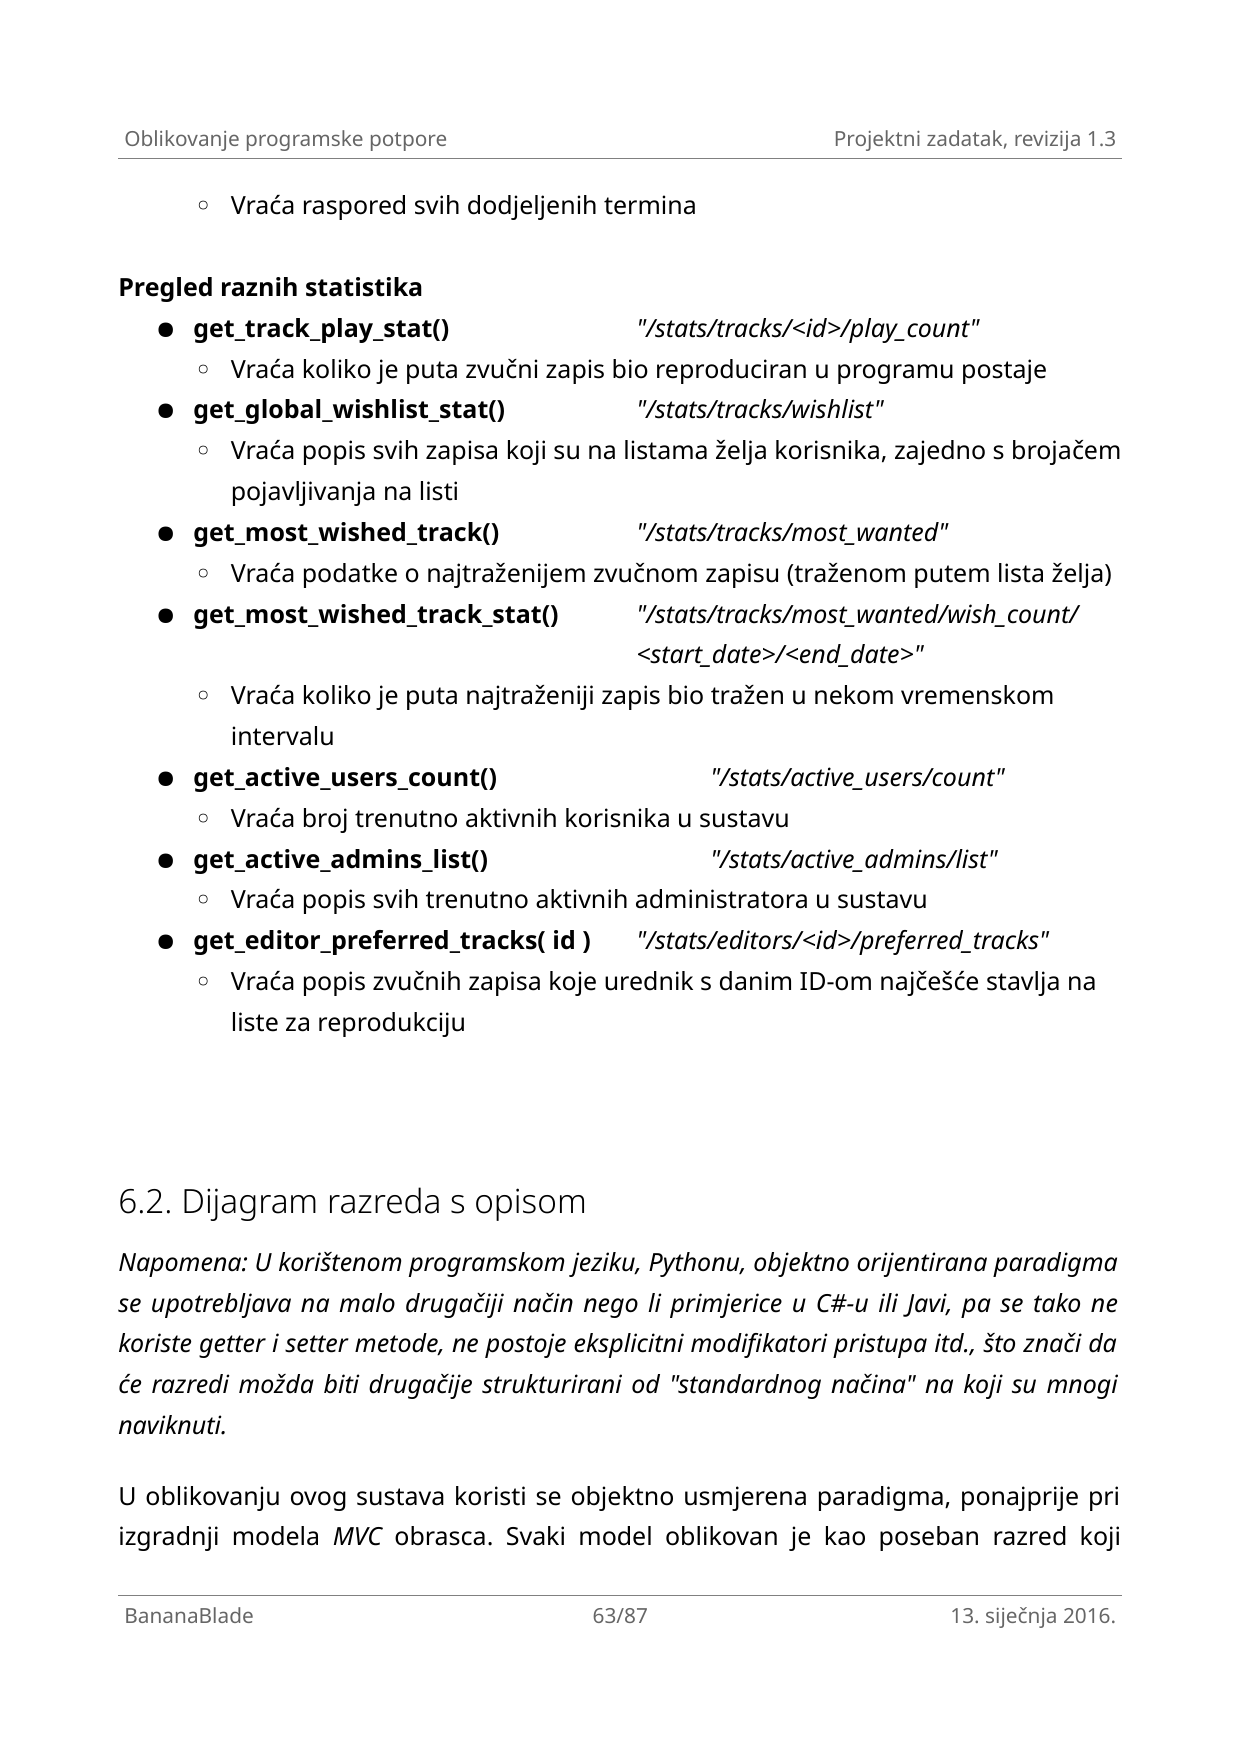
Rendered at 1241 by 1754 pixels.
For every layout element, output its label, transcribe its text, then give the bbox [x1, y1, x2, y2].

list Vraća popis zvučnih zapisa koje urednik s danim ID-om najčešće stavlja na liste za reprodukciju [193, 964, 1122, 1039]
list Vraća popis svih trenutno aktivnih administratora u sustavu [193, 882, 1122, 916]
list Vraća podatke o najtraženijem zvučnom zapisu (traženom putem lista želja) [193, 556, 1122, 589]
list Vraća raspored svih dodjeljenih termina [193, 188, 1122, 222]
subtitle 6.2. Dijagram razreda s opisom [118, 1177, 1122, 1223]
list get_track_play_stat() "/stats/tracks/<id>/play_count" [156, 311, 1122, 344]
list Vraća broj trenutno aktivnih korisnika u sustavu [193, 801, 1122, 834]
list get_global_wishlist_stat() "/stats/tracks/wishlist" [156, 392, 1122, 426]
list get_most_wished_track() "/stats/tracks/most_wanted" [156, 515, 1122, 549]
text Napomena: U korištenom programskom jeziku, Pythonu, objektno orijentirana paradigma se upotrebljava na malo drugačiji način nego li primjerice u C#-u ili Javi, pa se tako ne koriste getter i setter metode, ne postoje eksplicitni modifikatori pristupa itd., što znači da će razredi možda biti drugačije strukturirani od "standardnog načina" na koji su mnogi naviknuti. [118, 1244, 1122, 1442]
list get_active_users_count() "/stats/active_users/count" [156, 760, 1122, 794]
list Vraća popis svih zapisa koji su na listama želja korisnika, zajedno s brojačem pojavljivanja na listi [193, 433, 1122, 508]
list get_most_wished_track_stat() "/stats/tracks/most_wanted/wish_count/ <start_date>/<end_date>" [156, 596, 1122, 671]
list Vraća koliko je puta zvučni zapis bio reproduciran u programu postaje [193, 351, 1122, 385]
text Pregled raznih statistika [118, 270, 1122, 304]
text U oblikovanju ovog sustava koristi se objektno usmjerena paradigma, ponajprije pri izgradnji modela MVC obrasca. Svaki model oblikovan je kao poseban razred koji [118, 1478, 1122, 1553]
list Vraća koliko je puta najtraženiji zapis bio tražen u nekom vremenskom intervalu [193, 678, 1122, 753]
list get_editor_preferred_tracks( id ) "/stats/editors/<id>/preferred_tracks" [156, 923, 1122, 957]
list get_active_admins_list() "/stats/active_admins/list" [156, 841, 1122, 875]
